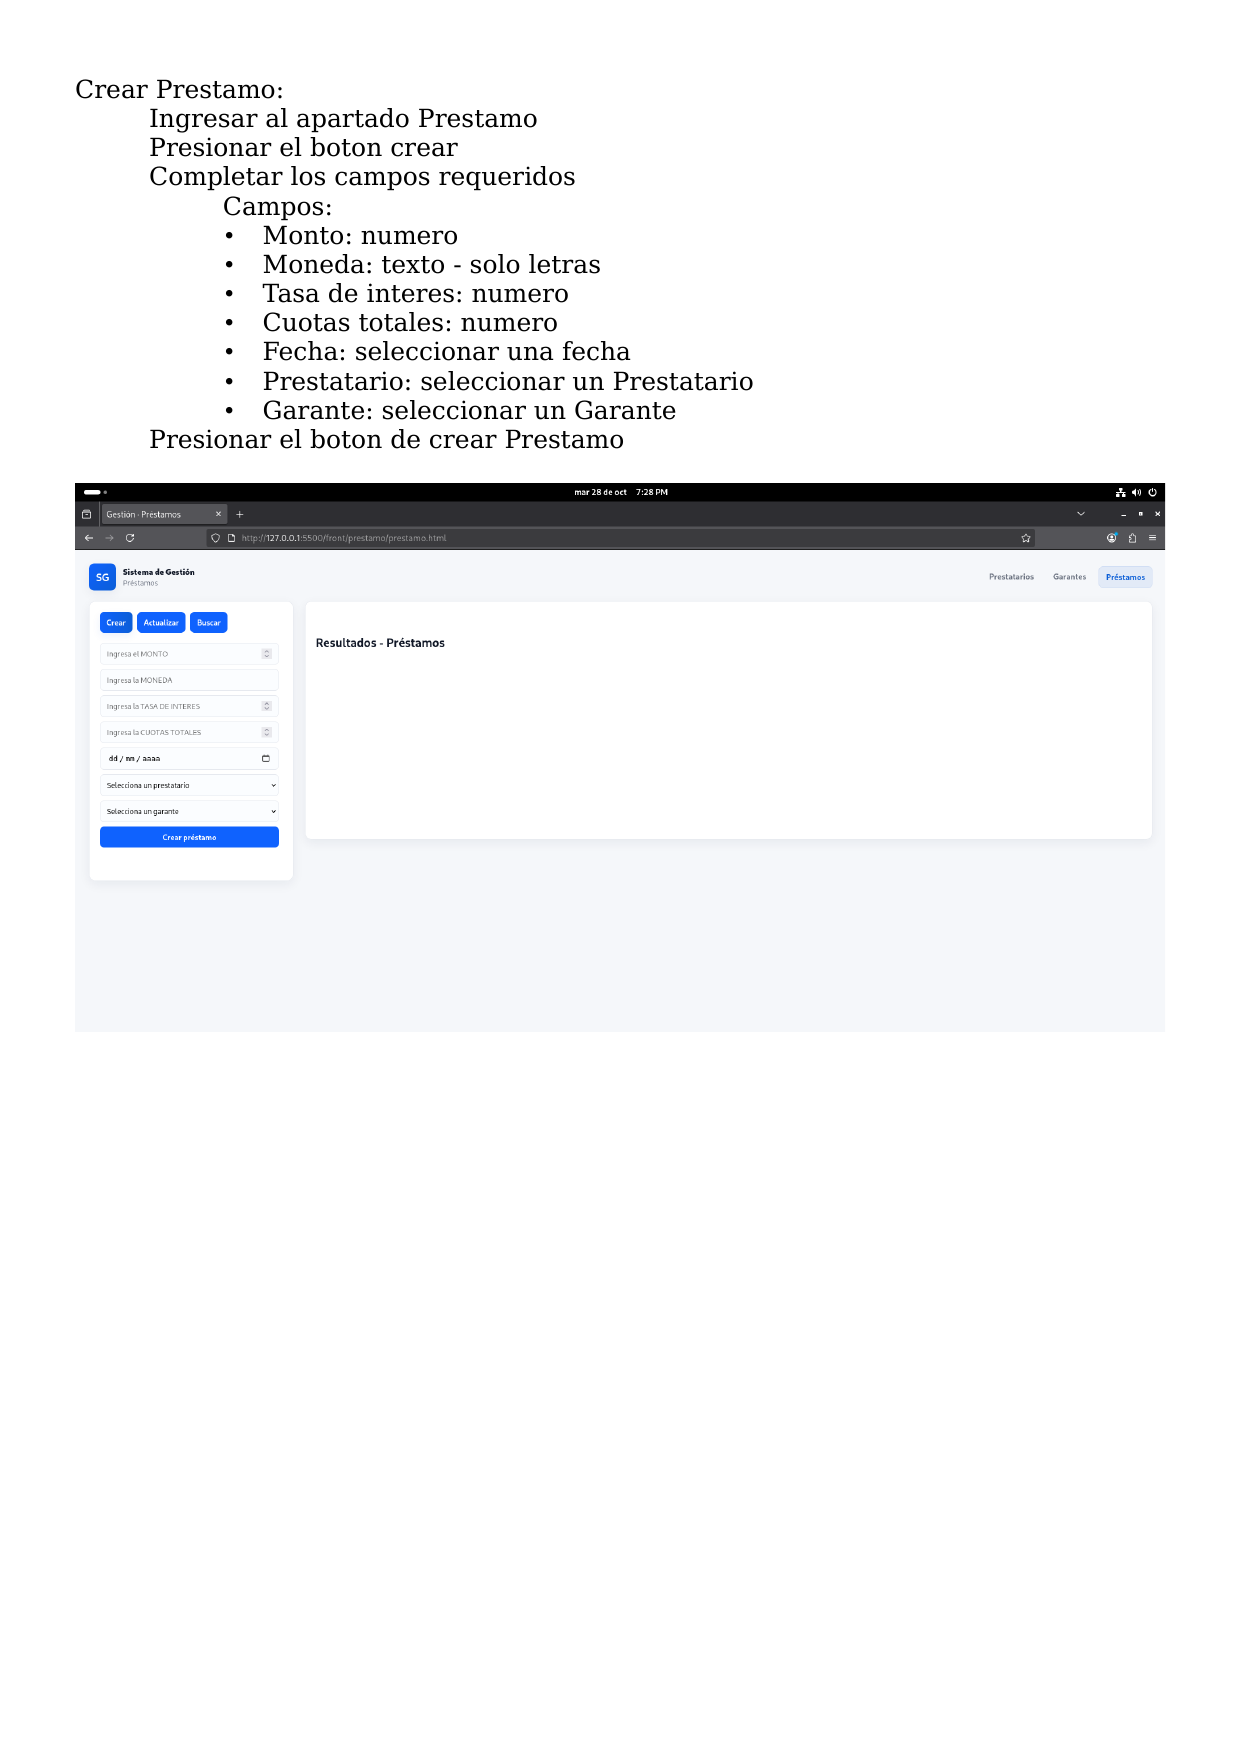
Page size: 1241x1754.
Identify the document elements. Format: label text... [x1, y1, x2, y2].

list Monto: numero [225, 221, 1165, 250]
list Garante: seleccionar un Garante [225, 396, 1165, 425]
text Presionar el boton de crear Prestamo [75, 425, 1165, 454]
text Presionar el boton crear [75, 133, 1165, 162]
list Fecha: seleccionar una fecha [225, 337, 1165, 367]
list Moneda: texto - solo letras [225, 250, 1165, 279]
list Cuotas totales: numero [225, 308, 1165, 337]
picture [75, 483, 1166, 1032]
text Campos: [75, 192, 1165, 221]
text Completar los campos requeridos [75, 162, 1165, 192]
text Crear Prestamo: [75, 75, 1165, 104]
list Tasa de interes: numero [225, 279, 1165, 308]
list Prestatario: seleccionar un Prestatario [225, 367, 1165, 396]
text Ingresar al apartado Prestamo [75, 104, 1165, 133]
